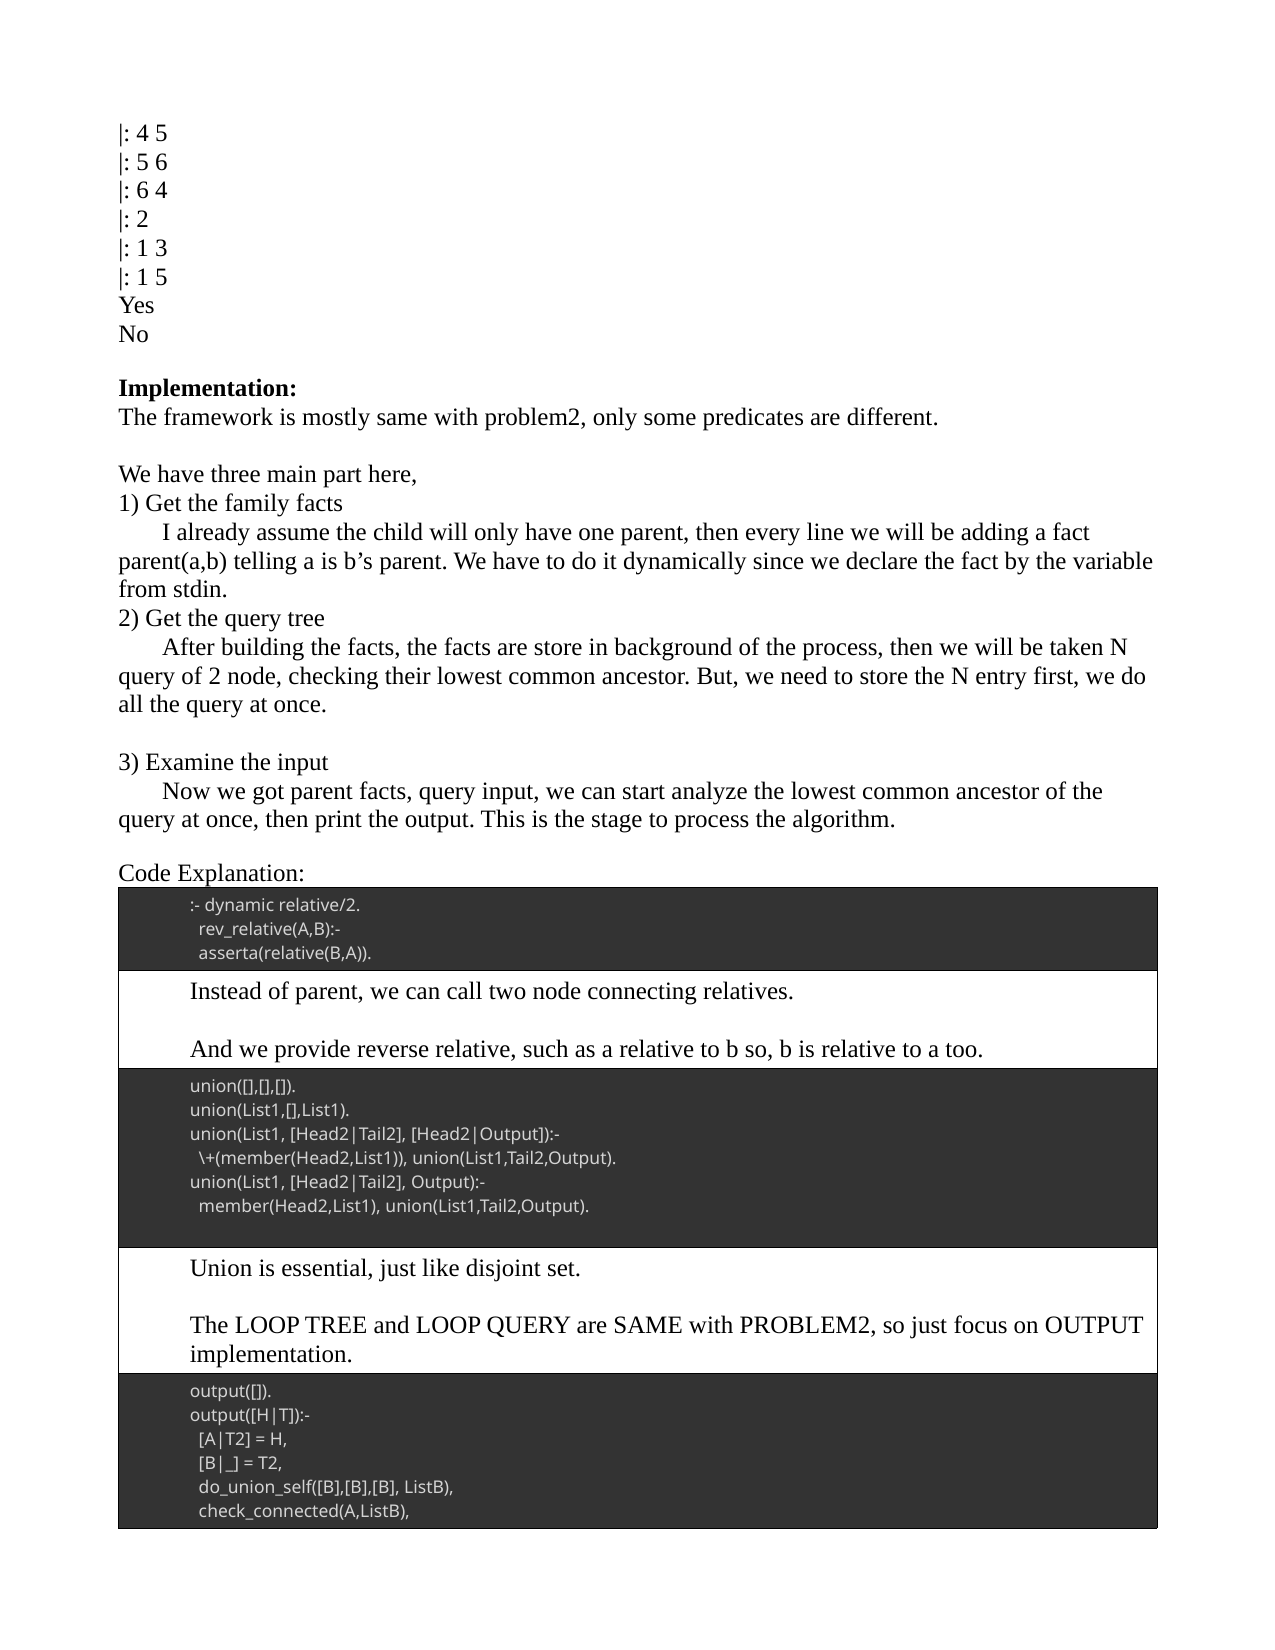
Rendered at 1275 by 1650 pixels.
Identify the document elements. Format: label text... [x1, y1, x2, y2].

text 3) Examine the input [118, 747, 1157, 776]
text |: 6 4 [118, 176, 1157, 204]
text No [118, 319, 1157, 348]
table_cell Union is essential, just like disjoint set. The LOOP TREE and LOOP QUERY are SAME with PROBLEM2, so just focus on OUTPUT implementation. [184, 1248, 1157, 1373]
text 2) Get the query tree [118, 603, 1157, 632]
table_cell Instead of parent, we can call two node connecting relatives. And we provide reverse relative, such as a relative to b so, b is relative to a too. [184, 971, 1157, 1068]
table_header [119, 888, 184, 970]
table_cell output([]). output([H|T]):- [A|T2] = H, [B|_] = T2, do_union_self([B],[B],[B], ListB), check_connected(A,ListB), [184, 1374, 1157, 1528]
text After building the facts, the facts are store in background of the process, then we will be taken N query of 2 node, checking their lowest common ancestor. But, we need to store the N entry first, we do all the query at once. [118, 632, 1157, 718]
text |: 1 3 [118, 233, 1157, 262]
table_cell union([],[],[]). union(List1,[],List1). union(List1, [Head2|Tail2], [Head2|Output]):- \+(member(Head2,List1)), union(List1,Tail2,Output). union(List1, [Head2|Tail2], Output):- member(Head2,List1), union(List1,Tail2,Output). [184, 1069, 1157, 1247]
table_header :- dynamic relative/2. rev_relative(A,B):- asserta(relative(B,A)). [184, 888, 1157, 970]
table_cell [119, 971, 184, 1068]
text Now we got parent facts, query input, we can start analyze the lowest common ancestor of the query at once, then print the output. This is the stage to process the algorithm. [118, 776, 1157, 833]
table_cell [119, 1248, 184, 1373]
text 1) Get the family facts [118, 488, 1157, 517]
text We have three main part here, [118, 459, 1157, 488]
text Yes [118, 291, 1157, 319]
text |: 1 5 [118, 262, 1157, 291]
table_cell [119, 1374, 184, 1528]
text |: 5 6 [118, 147, 1157, 176]
text |: 4 5 [118, 118, 1157, 147]
text The framework is mostly same with problem2, only some predicates are different. [118, 402, 1157, 431]
text Implementation: [118, 373, 1157, 402]
text |: 2 [118, 204, 1157, 233]
text Code Explanation: [118, 858, 1157, 887]
table_cell [119, 1069, 184, 1247]
text I already assume the child will only have one parent, then every line we will be adding a fact parent(a,b) telling a is b’s parent. We have to do it dynamically since we declare the fact by the variable from stdin. [118, 517, 1157, 603]
